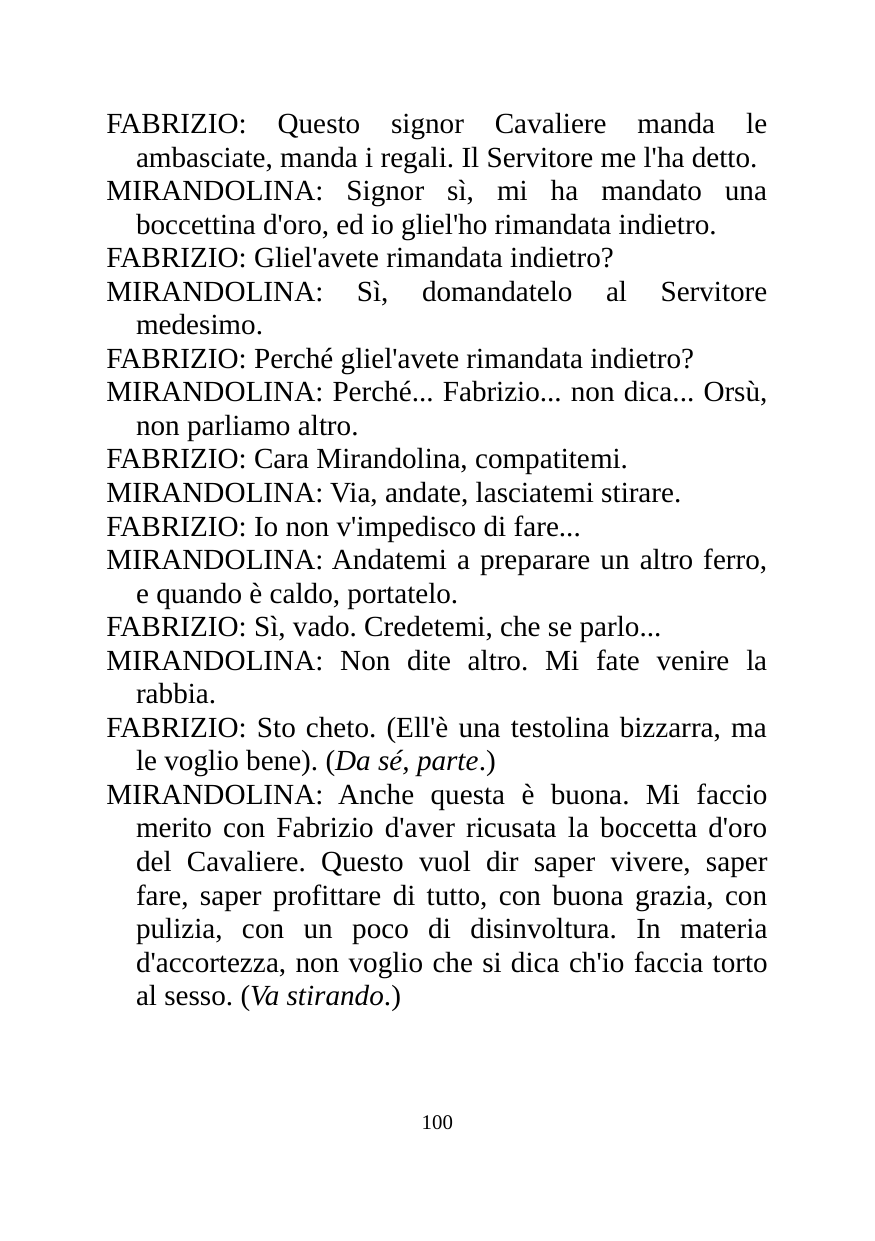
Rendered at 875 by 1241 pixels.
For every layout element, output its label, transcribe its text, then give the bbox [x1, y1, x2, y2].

text FABRIZIO: Perché gliel'avete rimandata indietro? [106, 341, 768, 374]
text MIRANDOLINA: Sì, domandatelo al Servitore medesimo. [106, 274, 768, 341]
text MIRANDOLINA: Andatemi a preparare un altro ferro, e quando è caldo, portatelo. [106, 542, 768, 609]
text MIRANDOLINA: Perché... Fabrizio... non dica... Orsù, non parliamo altro. [106, 374, 768, 442]
text FABRIZIO: Io non v'impedisco di fare... [106, 509, 768, 542]
text MIRANDOLINA: Non dite altro. Mi fate venire la rabbia. [106, 643, 768, 710]
text FABRIZIO: Sto cheto. (Ell'è una testolina bizzarra, ma le voglio bene). (Da sé, parte.) [106, 710, 768, 777]
text MIRANDOLINA: Via, andate, lasciatemi stirare. [106, 475, 768, 509]
text FABRIZIO: Questo signor Cavaliere manda le ambasciate, manda i regali. Il Servitore me l'ha detto. [106, 106, 768, 173]
text FABRIZIO: Gliel'avete rimandata indietro? [106, 240, 768, 274]
text FABRIZIO: Cara Mirandolina, compatitemi. [106, 442, 768, 475]
text MIRANDOLINA: Anche questa è buona. Mi faccio merito con Fabrizio d'aver ricusata la boccetta d'oro del Cavaliere. Questo vuol dir saper vivere, saper fare, saper profittare di tutto, con buona grazia, con pulizia, con un poco di disinvoltura. In materia d'accortezza, non voglio che si dica ch'io faccia torto al sesso. (Va stirando.) [106, 777, 768, 1012]
text MIRANDOLINA: Signor sì, mi ha mandato una boccettina d'oro, ed io gliel'ho rimandata indietro. [106, 173, 768, 240]
text FABRIZIO: Sì, vado. Credetemi, che se parlo... [106, 609, 768, 643]
